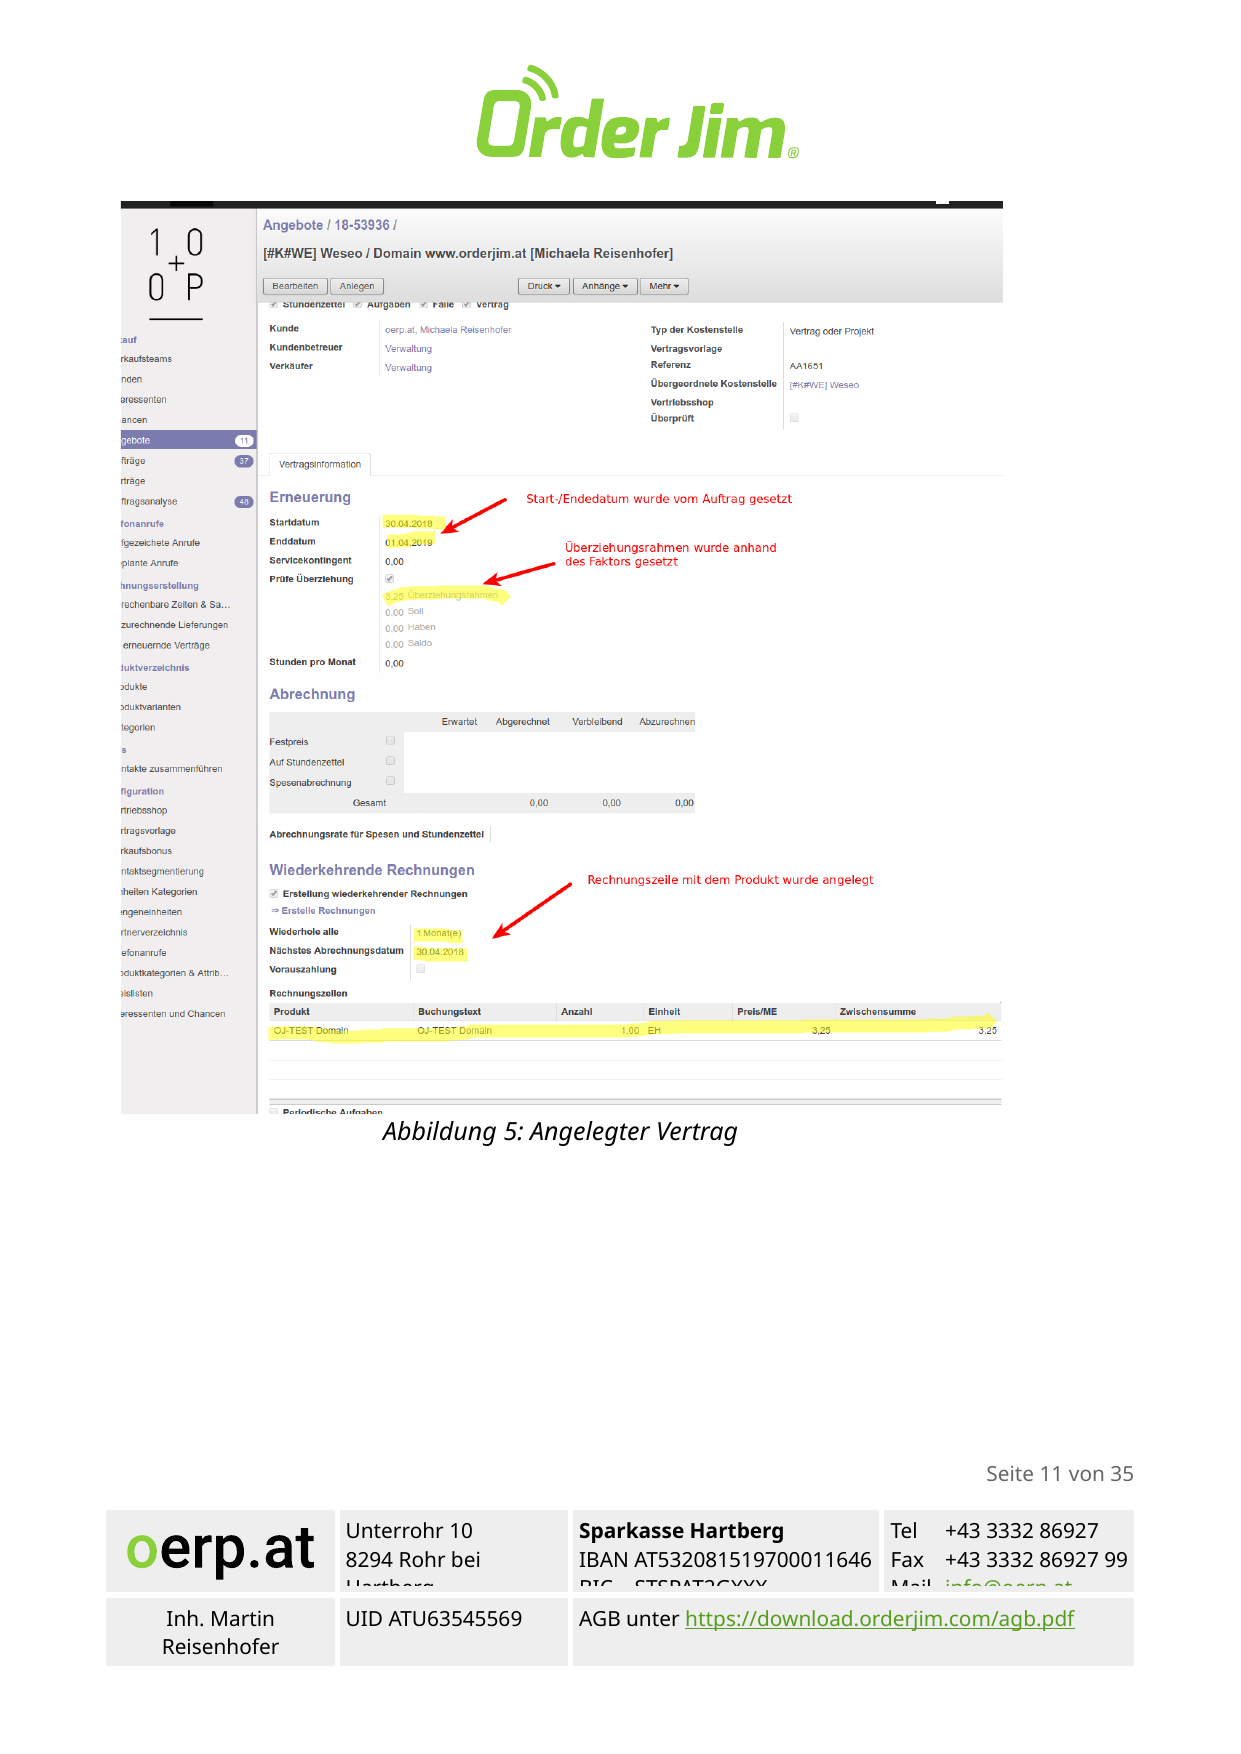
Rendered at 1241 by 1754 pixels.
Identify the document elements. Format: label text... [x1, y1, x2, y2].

text Abbildung 5: Angelegter Vertrag [121, 1114, 1003, 1147]
picture [120, 201, 1003, 1114]
